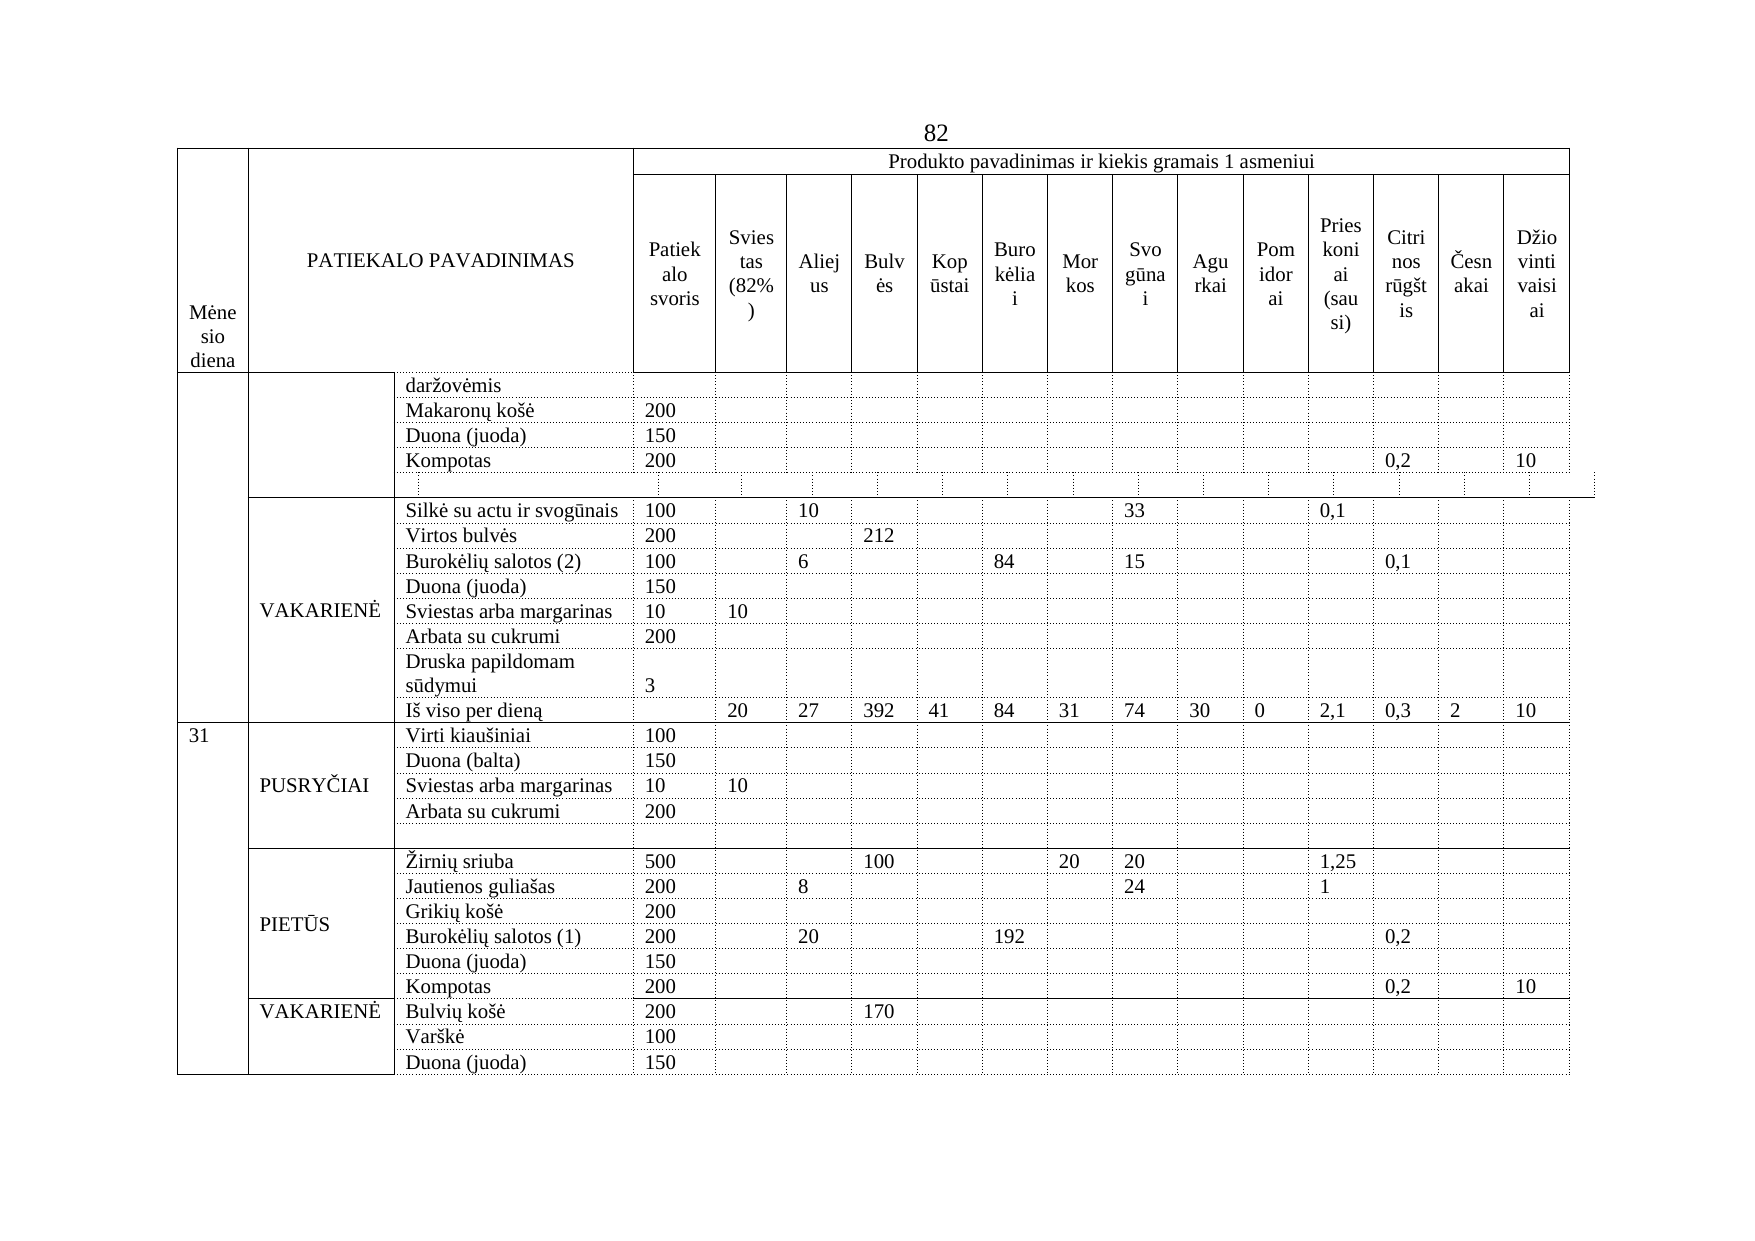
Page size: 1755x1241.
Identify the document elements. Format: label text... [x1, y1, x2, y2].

table_cell Bulvės [852, 175, 917, 372]
table_header [1570, 148, 1581, 174]
table_cell Prieskoniai (sausi) [1309, 175, 1373, 372]
table_cell Pomidorai [1244, 175, 1308, 372]
table_header [1581, 148, 1595, 174]
table_cell Morkos [1048, 175, 1112, 372]
table_cell Citrinos rūgštis [1374, 175, 1438, 372]
table_cell Svogūnai [1113, 175, 1177, 372]
table_cell Patiekalo svoris [634, 175, 715, 372]
table_cell Agurkai [1178, 175, 1243, 372]
table_cell [1581, 174, 1595, 372]
table_header PATIEKALO PAVADINIMAS [249, 149, 633, 372]
table_cell Aliejus [787, 175, 851, 372]
table_cell Česnakai [1439, 175, 1503, 372]
table_cell Burokėliai [983, 175, 1047, 372]
table_cell Džiovinti vaisiai [1504, 175, 1569, 372]
table_cell Sviestas (82%) [716, 175, 786, 372]
table_header Produkto pavadinimas ir kiekis gramais 1 asmeniui [634, 149, 1569, 174]
table_cell Kopūstai [918, 175, 982, 372]
table_header Mėnesio diena [178, 149, 248, 372]
table_cell [1570, 174, 1581, 372]
